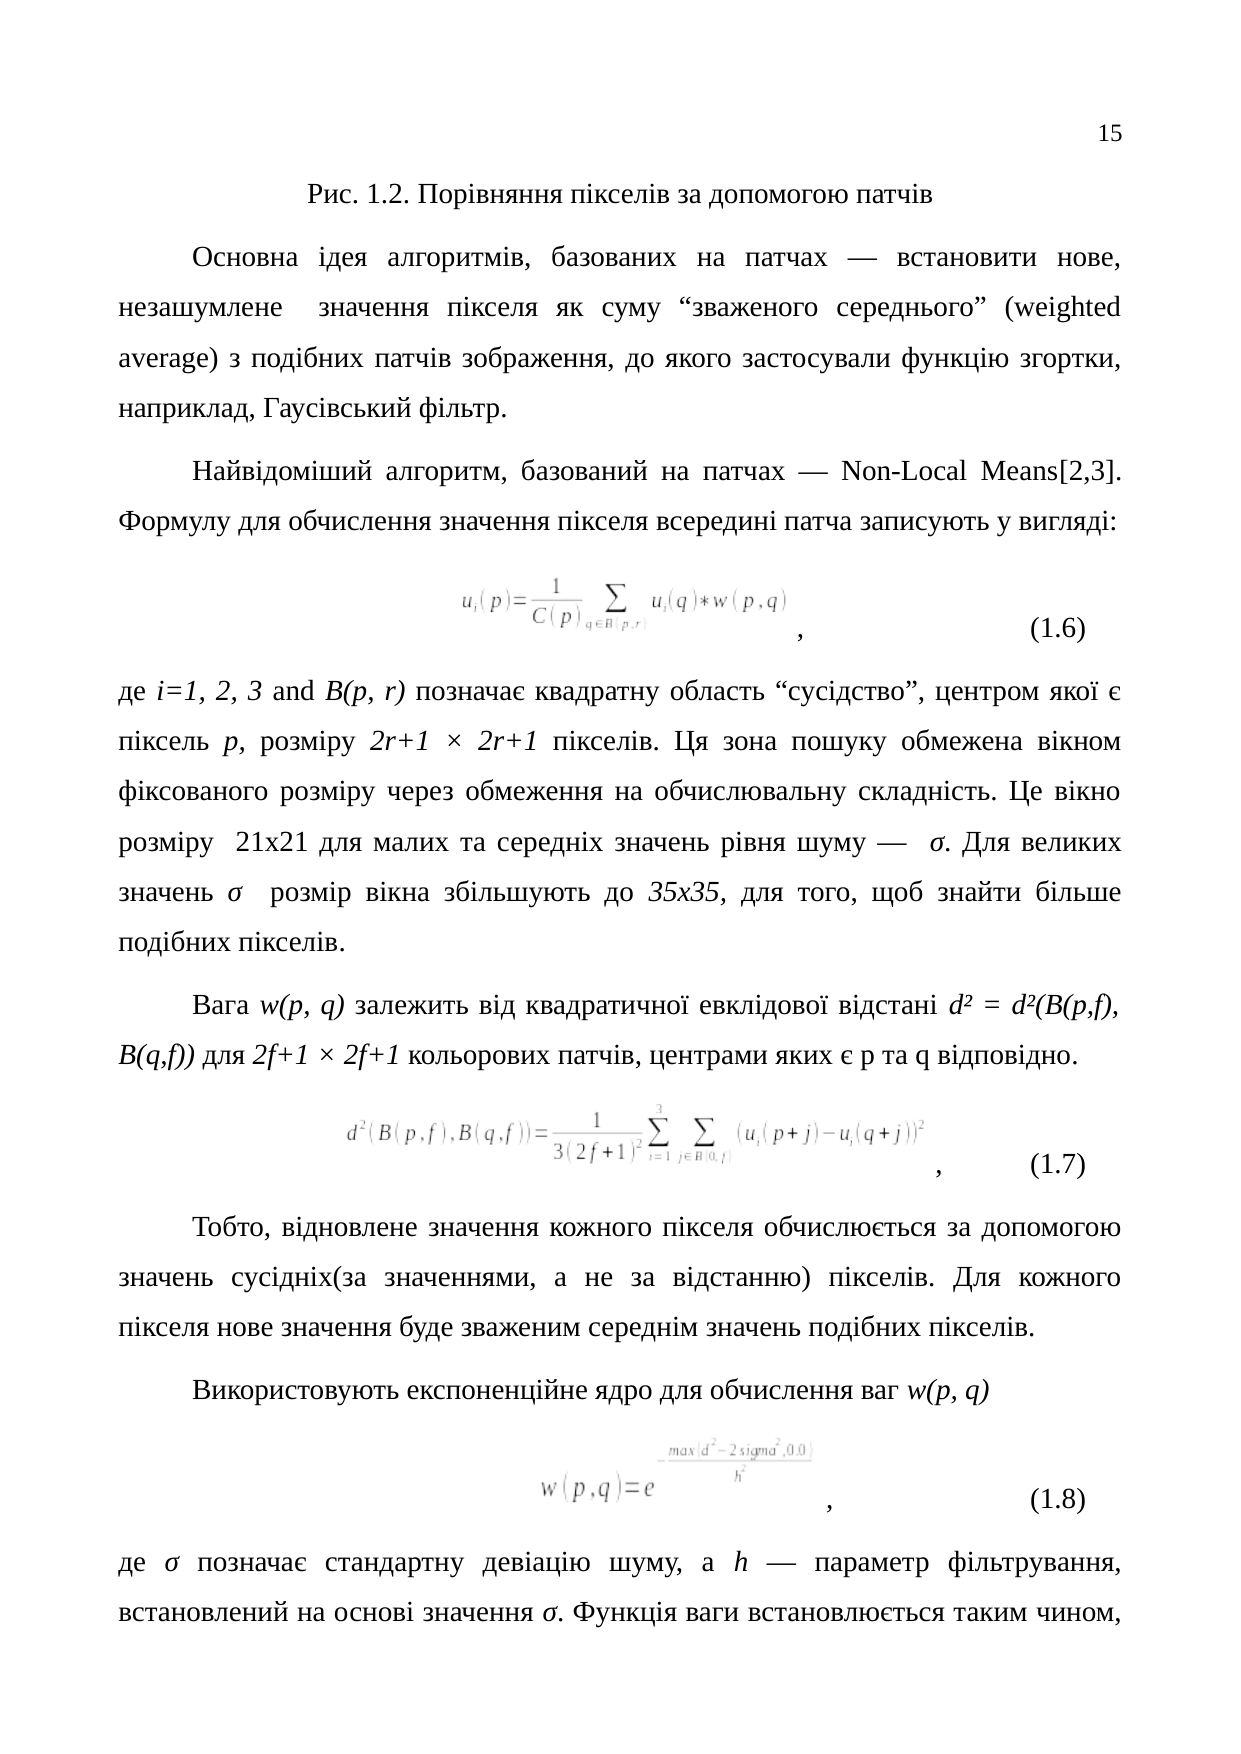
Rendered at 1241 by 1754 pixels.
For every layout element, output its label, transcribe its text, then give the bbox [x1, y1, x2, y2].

text де σ позначає стандартну девіацію шуму, а h — параметр фільтрування, встановлений на основі значення σ. Функція ваги встановлюється таким чином, [118, 1544, 1122, 1628]
text де i=1, 2, 3 and B(p, r) позначає квадратну область “сусідство”, центром якої є піксель p, розміру 2r+1 × 2r+1 пікселів. Ця зона пошуку обмежена вікном фіксованого розміру через обмеження на обчислювальну складність. Це вікно розміру 21x21 для малих та середніх значень рівня шуму — σ. Для великих значень σ розмір вікна збільшують до 35x35, для того, щоб знайти більше подібних пікселів. [118, 673, 1122, 958]
text Тобто, відновлене значення кожного пікселя обчислюється за допомогою значень сусідніх(за значеннями, а не за відстанню) пікселів. Для кожного пікселя нове значення буде зваженим середнім значень подібних пікселів. [118, 1209, 1122, 1343]
text Найвідоміший алгоритм, базований на патчах — Non-Local Means[2,3]. Формулу для обчислення значення пікселя всередині патча записують у вигляді: [118, 453, 1122, 537]
text Рис. 1.2. Порівняння пікселів за допомогою патчів [118, 176, 1122, 210]
text Основна ідея алгоритмів, базованих на патчах — встановити нове, незашумлене значення пікселя як суму “зваженого середнього” (weighted average) з подібних патчів зображення, до якого застосували функцію згортки, наприклад, Гаусівський фільтр. [118, 239, 1122, 424]
text , (1.8) [118, 1435, 1122, 1515]
text , (1.7) [118, 1100, 1122, 1179]
text Вага w(p, q) залежить від квадратичної евклідової відстані d² = d²(B(p,f), B(q,f)) для 2f+1 × 2f+1 кольорових патчів, центрами яких є p та q відповідно. [118, 987, 1122, 1071]
text Використовують експоненційне ядро для обчислення ваг w(p, q) [118, 1372, 1122, 1406]
text , (1.6) [118, 566, 1122, 643]
